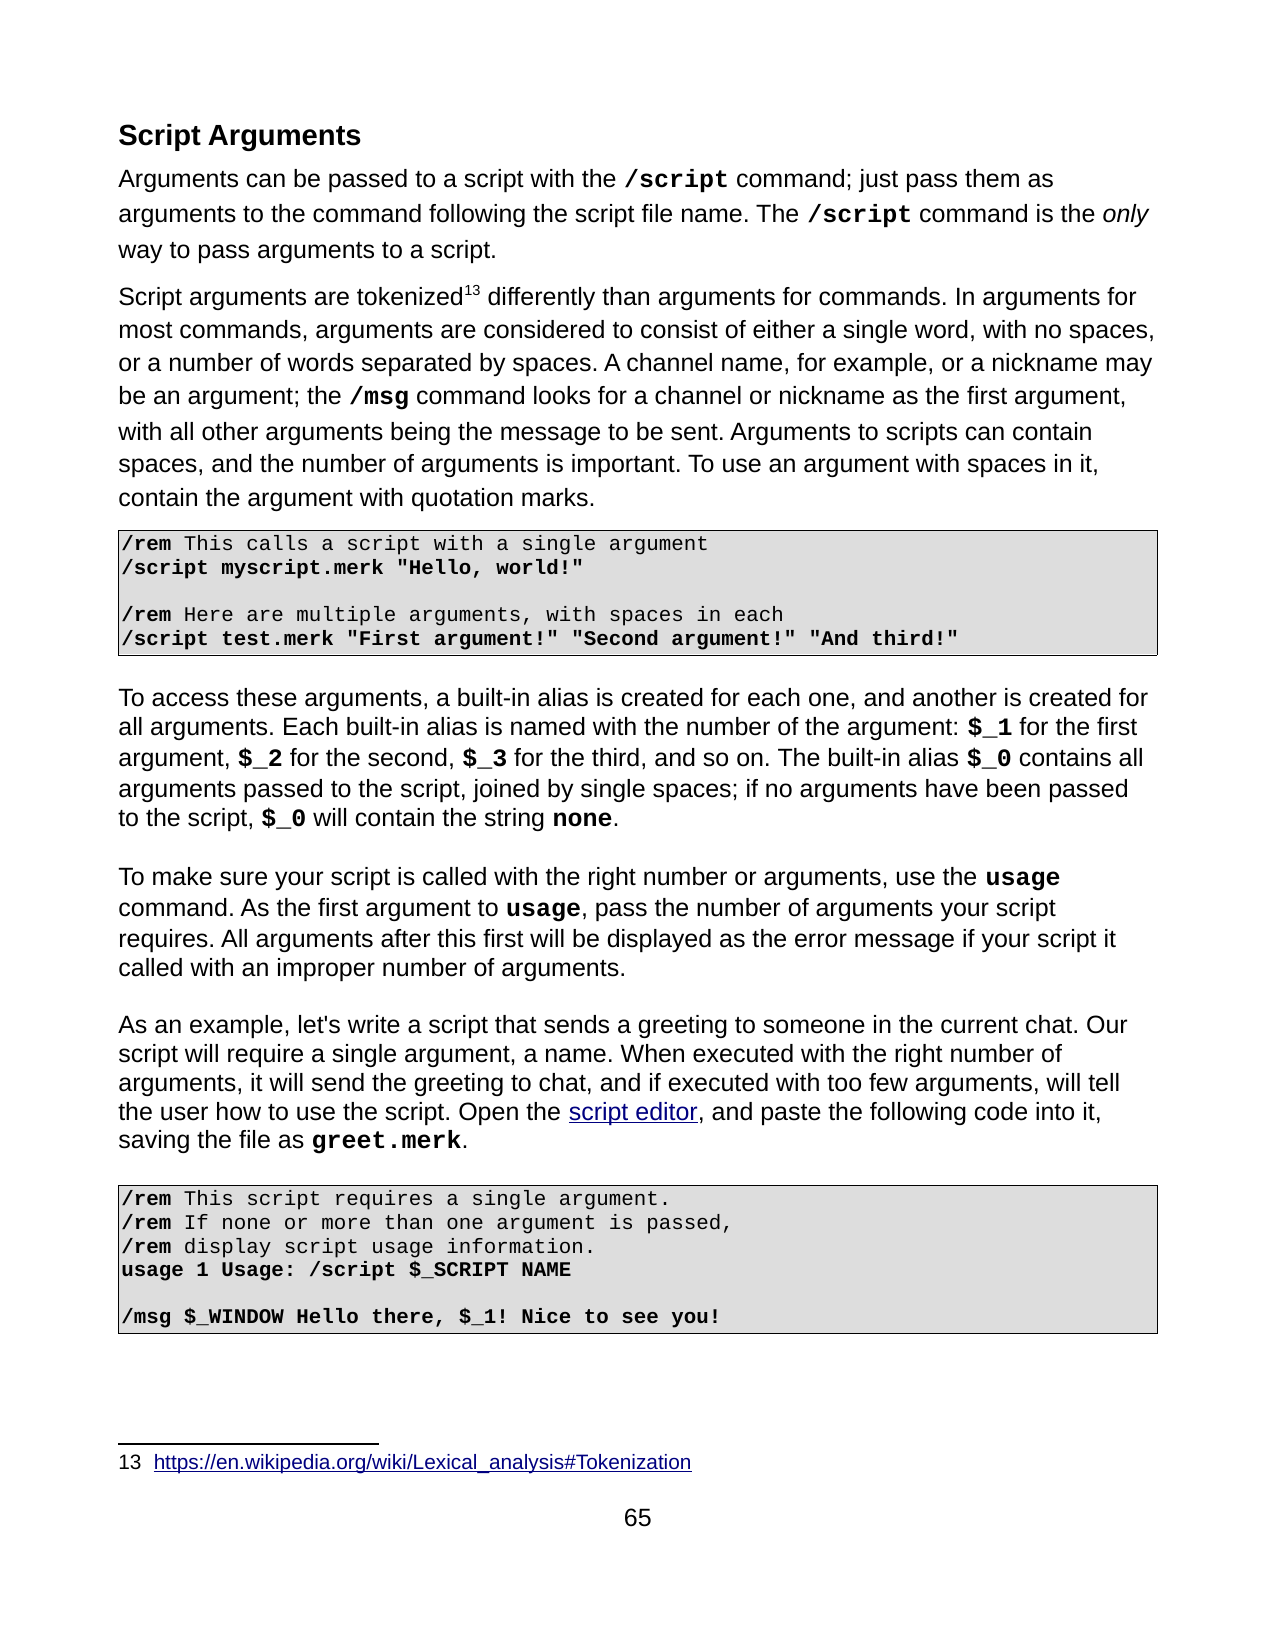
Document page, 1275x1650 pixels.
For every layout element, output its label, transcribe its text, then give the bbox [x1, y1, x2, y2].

text https://en.wikipedia.org/wiki/Lexical_analysis#Tokenization [118, 1450, 1157, 1474]
text To make sure your script is called with the right number or arguments, use the usage command. As the first argument to usage, pass the number of arguments your script requires. All arguments after this first will be displayed as the error message if your script it called with an improper number of arguments. [118, 862, 1157, 982]
text Arguments can be passed to a script with the /script command; just pass them as arguments to the command following the script file name. The /script command is the only way to pass arguments to a script. [118, 164, 1157, 263]
table_header /rem This calls a script with a single argument /script myscript.merk "Hello, world!" /rem Here are multiple arguments, with spaces in each /script test.merk "First argument!" "Second argument!" "And third!" [119, 531, 1157, 654]
subtitle Script Arguments [118, 118, 1157, 152]
text Script arguments are tokenized differently than arguments for commands. In arguments for most commands, arguments are considered to consist of either a single word, with no spaces, or a number of words separated by spaces. A channel name, for example, or a nickname may be an argument; the /msg command looks for a channel or nickname as the first argument, with all other arguments being the message to be sent. Arguments to scripts can contain spaces, and the number of arguments is important. To use an argument with spaces in it, contain the argument with quotation marks. [118, 282, 1157, 511]
text As an example, let's write a script that sends a greeting to someone in the current chat. Our script will require a single argument, a name. When executed with the right number of arguments, it will send the greeting to chat, and if executed with too few arguments, will tell the user how to use the script. Open the script editor, and paste the following code into it, saving the file as greet.merk. [118, 1011, 1157, 1156]
table_header /rem This script requires a single argument. /rem If none or more than one argument is passed, /rem display script usage information. usage 1 Usage: /script $_SCRIPT NAME /msg $_WINDOW Hello there, $_1! Nice to see you! [119, 1186, 1157, 1333]
text To access these arguments, a built-in alias is created for each one, and another is created for all arguments. Each built-in alias is named with the number of the argument: $_1 for the first argument, $_2 for the second, $_3 for the third, and so on. The built-in alias $_0 contains all arguments passed to the script, joined by single spaces; if no arguments have been passed to the script, $_0 will contain the string none. [118, 683, 1157, 834]
